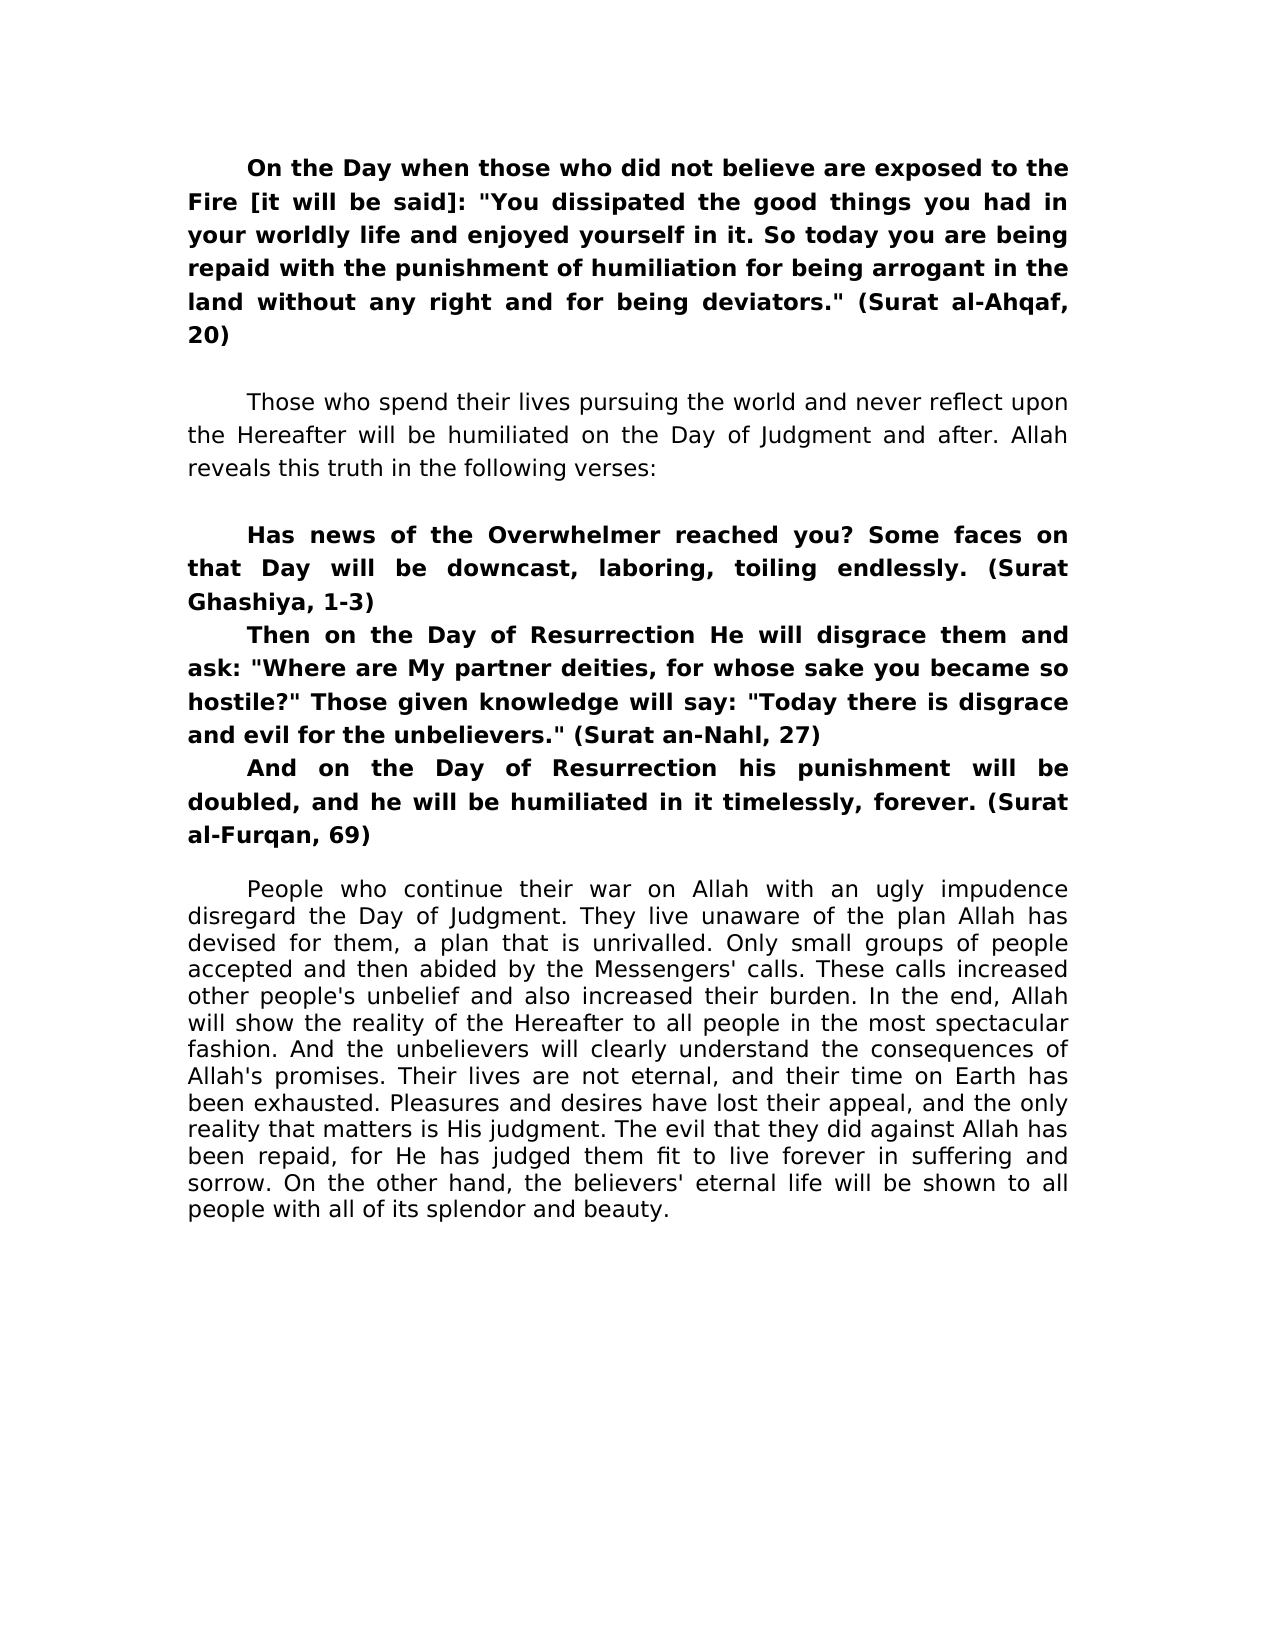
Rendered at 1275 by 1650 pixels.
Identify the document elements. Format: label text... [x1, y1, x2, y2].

text Has news of the Overwhelmer reached you? Some faces on that Day will be downcast, laboring, toiling endlessly. (Surat Ghashiya, 1-3) [187, 517, 1070, 617]
text On the Day when those who did not believe are exposed to the Fire [it will be said]: "You dissipated the good things you had in your worldly life and enjoyed yourself in it. So today you are being repaid with the punishment of humiliation for being arrogant in the land without any right and for being deviators." (Surat al-Ahqaf, 20) [187, 150, 1070, 350]
text Then on the Day of Resurrection He will disgrace them and ask: "Where are My partner deities, for whose sake you became so hostile?" Those given knowledge will say: "Today there is disgrace and evil for the unbelievers." (Surat an-Nahl, 27) [187, 617, 1070, 750]
text And on the Day of Resurrection his punishment will be doubled, and he will be humiliated in it timelessly, forever. (Surat al-Furqan, 69) [187, 750, 1070, 850]
text People who continue their war on Allah with an ugly impudence disregard the Day of Judgment. They live unaware of the plan Allah has devised for them, a plan that is unrivalled. Only small groups of people accepted and then abided by the Messengers' calls. These calls increased other people's unbelief and also increased their burden. In the end, Allah will show the reality of the Hereafter to all people in the most spectacular fashion. And the unbelievers will clearly understand the consequences of Allah's promises. Their lives are not eternal, and their time on Earth has been exhausted. Pleasures and desires have lost their appeal, and the only reality that matters is His judgment. The evil that they did against Allah has been repaid, for He has judged them fit to live forever in suffering and sorrow. On the other hand, the believers' eternal life will be shown to all people with all of its splendor and beauty. [187, 877, 1070, 1223]
text Those who spend their lives pursuing the world and never reflect upon the Hereafter will be humiliated on the Day of Judgment and after. Allah reveals this truth in the following verses: [187, 383, 1070, 483]
